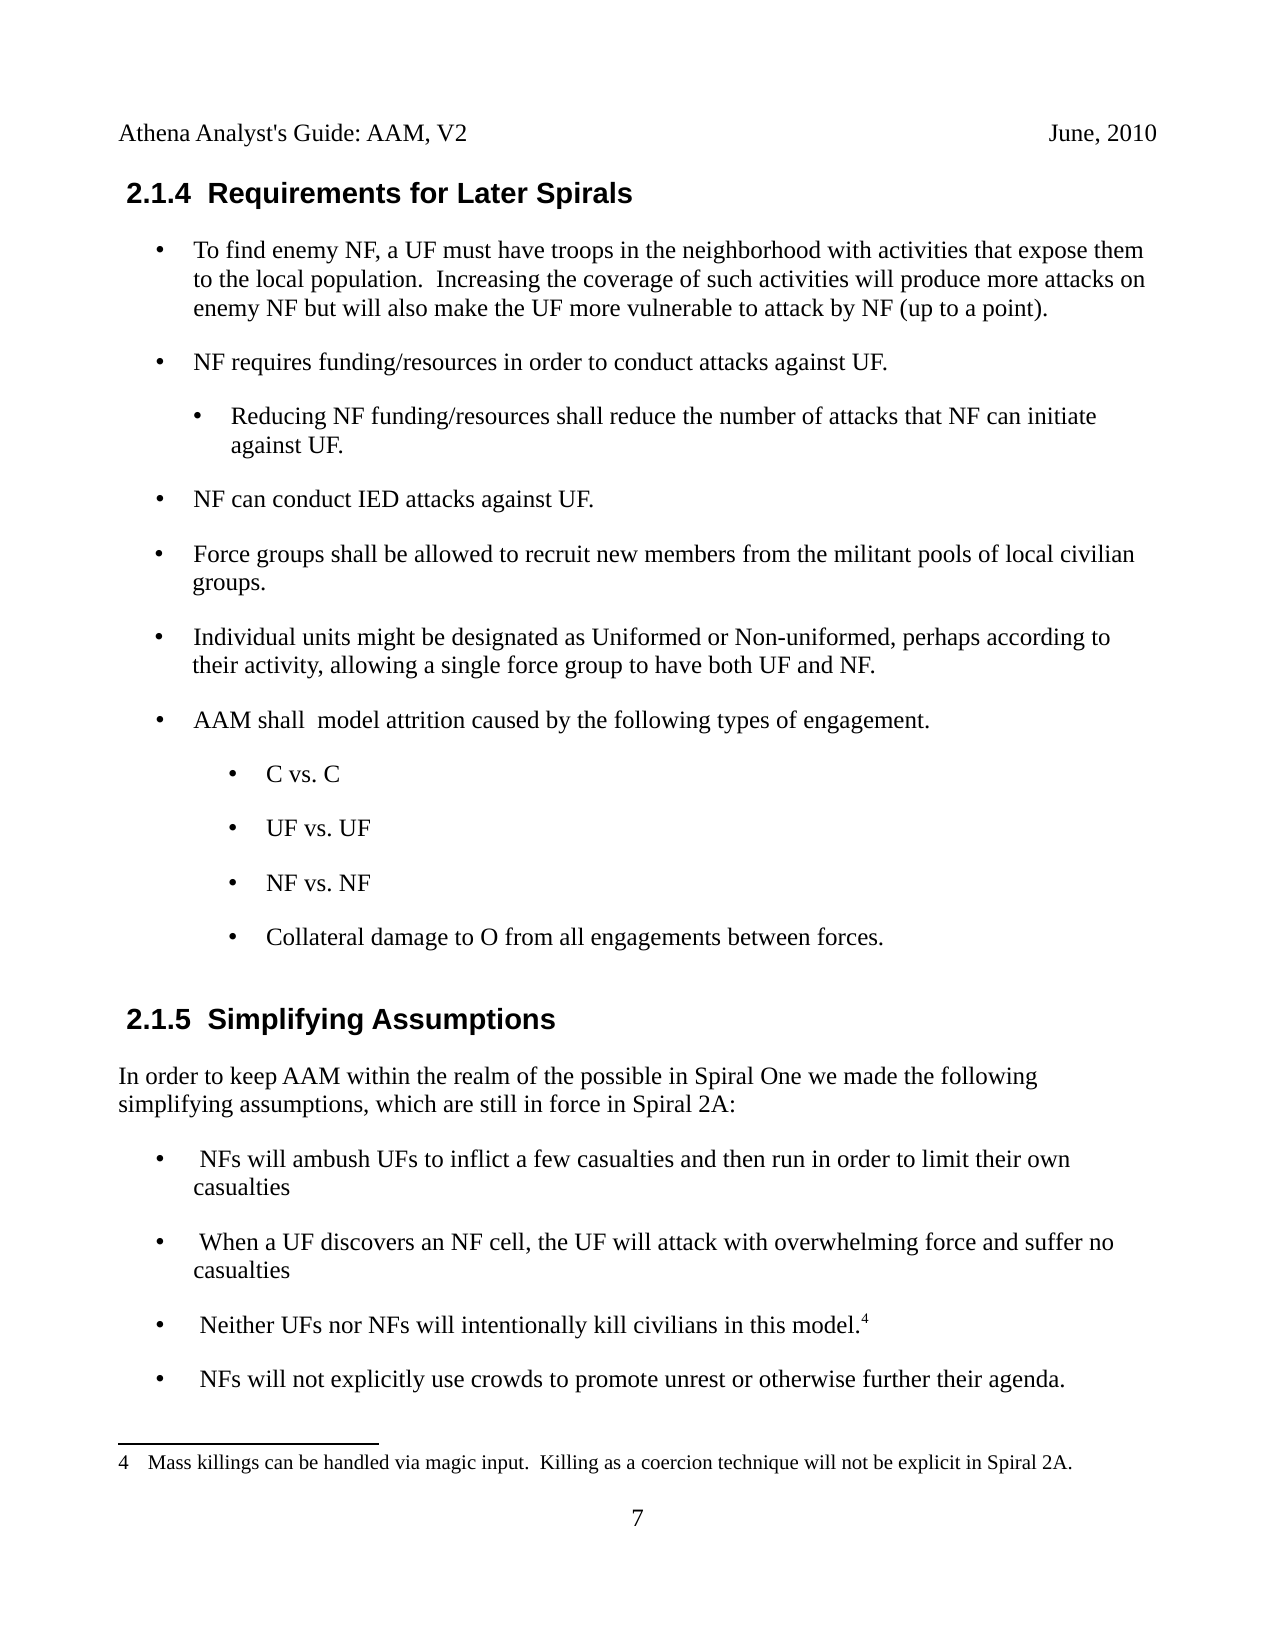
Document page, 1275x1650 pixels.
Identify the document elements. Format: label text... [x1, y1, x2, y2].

list Collateral damage to O from all engagements between forces. [228, 922, 1157, 951]
list NFs will ambush UFs to inflict a few casualties and then run in order to limit their own casualties [156, 1144, 1157, 1201]
list Reducing NF funding/resources shall reduce the number of attacks that NF can initiate against UF. [193, 401, 1157, 459]
list Neither UFs nor NFs will intentionally kill civilians in this model. [156, 1310, 1157, 1338]
list Individual units might be designated as Uniformed or Non-uniformed, perhaps according to their activity, allowing a single force group to have both UF and NF. [154, 622, 1157, 679]
list NFs will not explicitly use crowds to promote unrest or otherwise further their agenda. [156, 1364, 1157, 1393]
list Force groups shall be allowed to recruit new members from the militant pools of local civilian groups. [154, 539, 1157, 596]
subtitle Requirements for Later Spirals [118, 176, 1157, 210]
subtitle Simplifying Assumptions [118, 1002, 1157, 1035]
list When a UF discovers an NF cell, the UF will attack with overwhelming force and suffer no casualties [156, 1227, 1157, 1284]
list NF can conduct IED attacks against UF. [156, 484, 1157, 513]
list Mass killings can be handled via magic input. Killing as a coercion technique will not be explicit in Spiral 2A. [118, 1449, 1157, 1474]
list NF vs. NF [228, 868, 1157, 896]
text In order to keep AAM within the realm of the possible in Spiral One we made the following simplifying assumptions, which are still in force in Spiral 2A: [118, 1061, 1157, 1118]
list To find enemy NF, a UF must have troops in the neighborhood with activities that expose them to the local population. Increasing the coverage of such activities will produce more attacks on enemy NF but will also make the UF more vulnerable to attack by NF (up to a point). [156, 235, 1157, 322]
list UF vs. UF [228, 813, 1157, 842]
list C vs. C [228, 759, 1157, 788]
list NF requires funding/resources in order to conduct attacks against UF. [156, 347, 1157, 376]
list AAM shall model attrition caused by the following types of engagement. [156, 705, 1157, 733]
